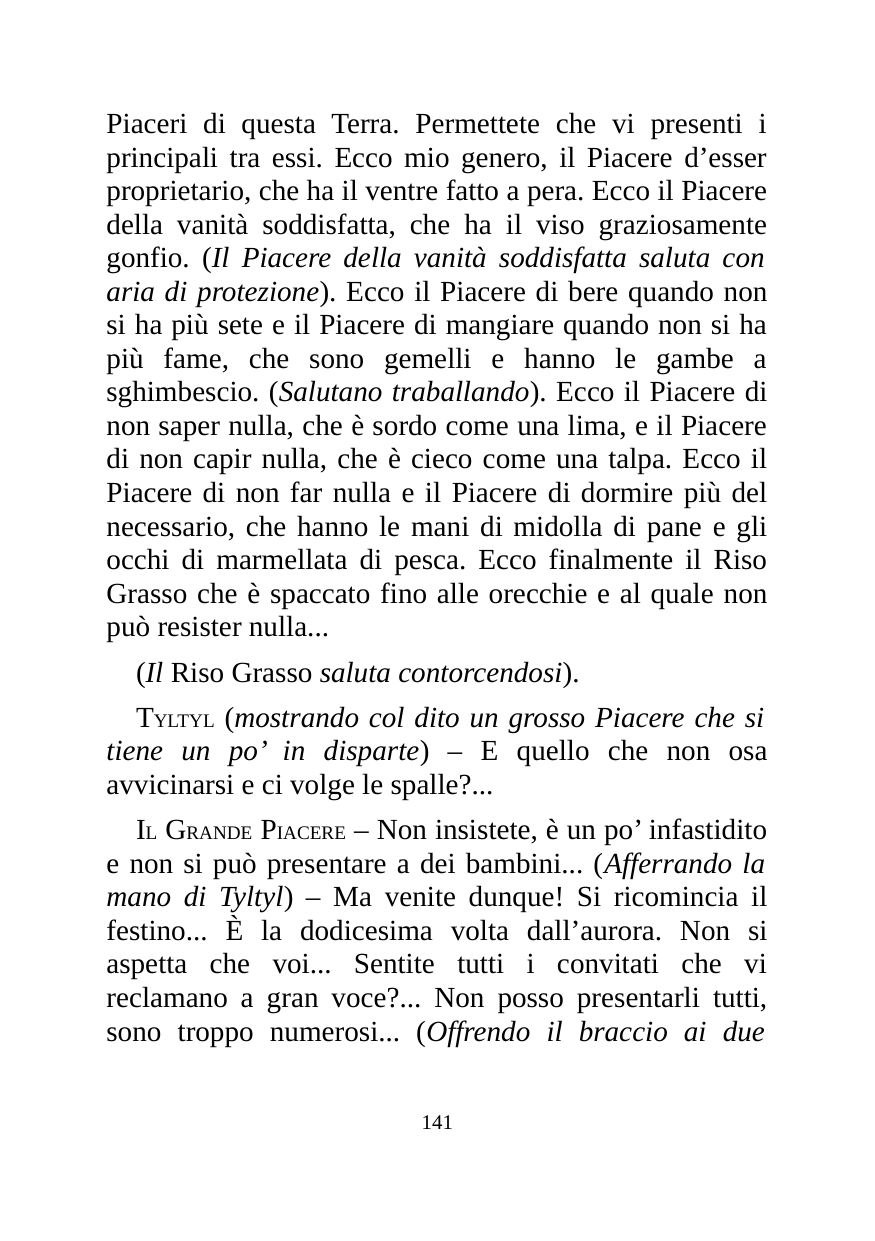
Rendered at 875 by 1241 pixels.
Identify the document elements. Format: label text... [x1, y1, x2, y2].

text Tyltyl (mostrando col dito un grosso Piacere che si tiene un po’ in disparte) – E quello che non osa avvicinarsi e ci volge le spalle?... [106, 700, 768, 801]
text Piaceri di questa Terra. Permettete che vi presenti i principali tra essi. Ecco mio genero, il Piacere d’esser proprietario, che ha il ventre fatto a pera. Ecco il Piacere della vanità soddisfatta, che ha il viso graziosamente gonfio. (Il Piacere della vanità soddisfatta saluta con aria di protezione). Ecco il Piacere di bere quando non si ha più sete e il Piacere di mangiare quando non si ha più fame, che sono gemelli e hanno le gambe a sghimbescio. (Salutano traballando). Ecco il Piacere di non saper nulla, che è sordo come una lima, e il Piacere di non capir nulla, che è cieco come una talpa. Ecco il Piacere di non far nulla e il Piacere di dormire più del necessario, che hanno le mani di midolla di pane e gli occhi di marmellata di pesca. Ecco finalmente il Riso Grasso che è spaccato fino alle orecchie e al quale non può resister nulla... [106, 106, 768, 643]
text (Il Riso Grasso saluta contorcendosi). [106, 655, 768, 688]
text Il Grande Piacere – Non insistete, è un po’ infastidito e non si può presentare a dei bambini... (Afferrando la mano di Tyltyl) – Ma venite dunque! Si ricomincia il festino... È la dodicesima volta dall’aurora. Non si aspetta che voi... Sentite tutti i convitati che vi reclamano a gran voce?... Non posso presentarli tutti, sono troppo numerosi... (Offrendo il braccio ai due [106, 812, 768, 1047]
